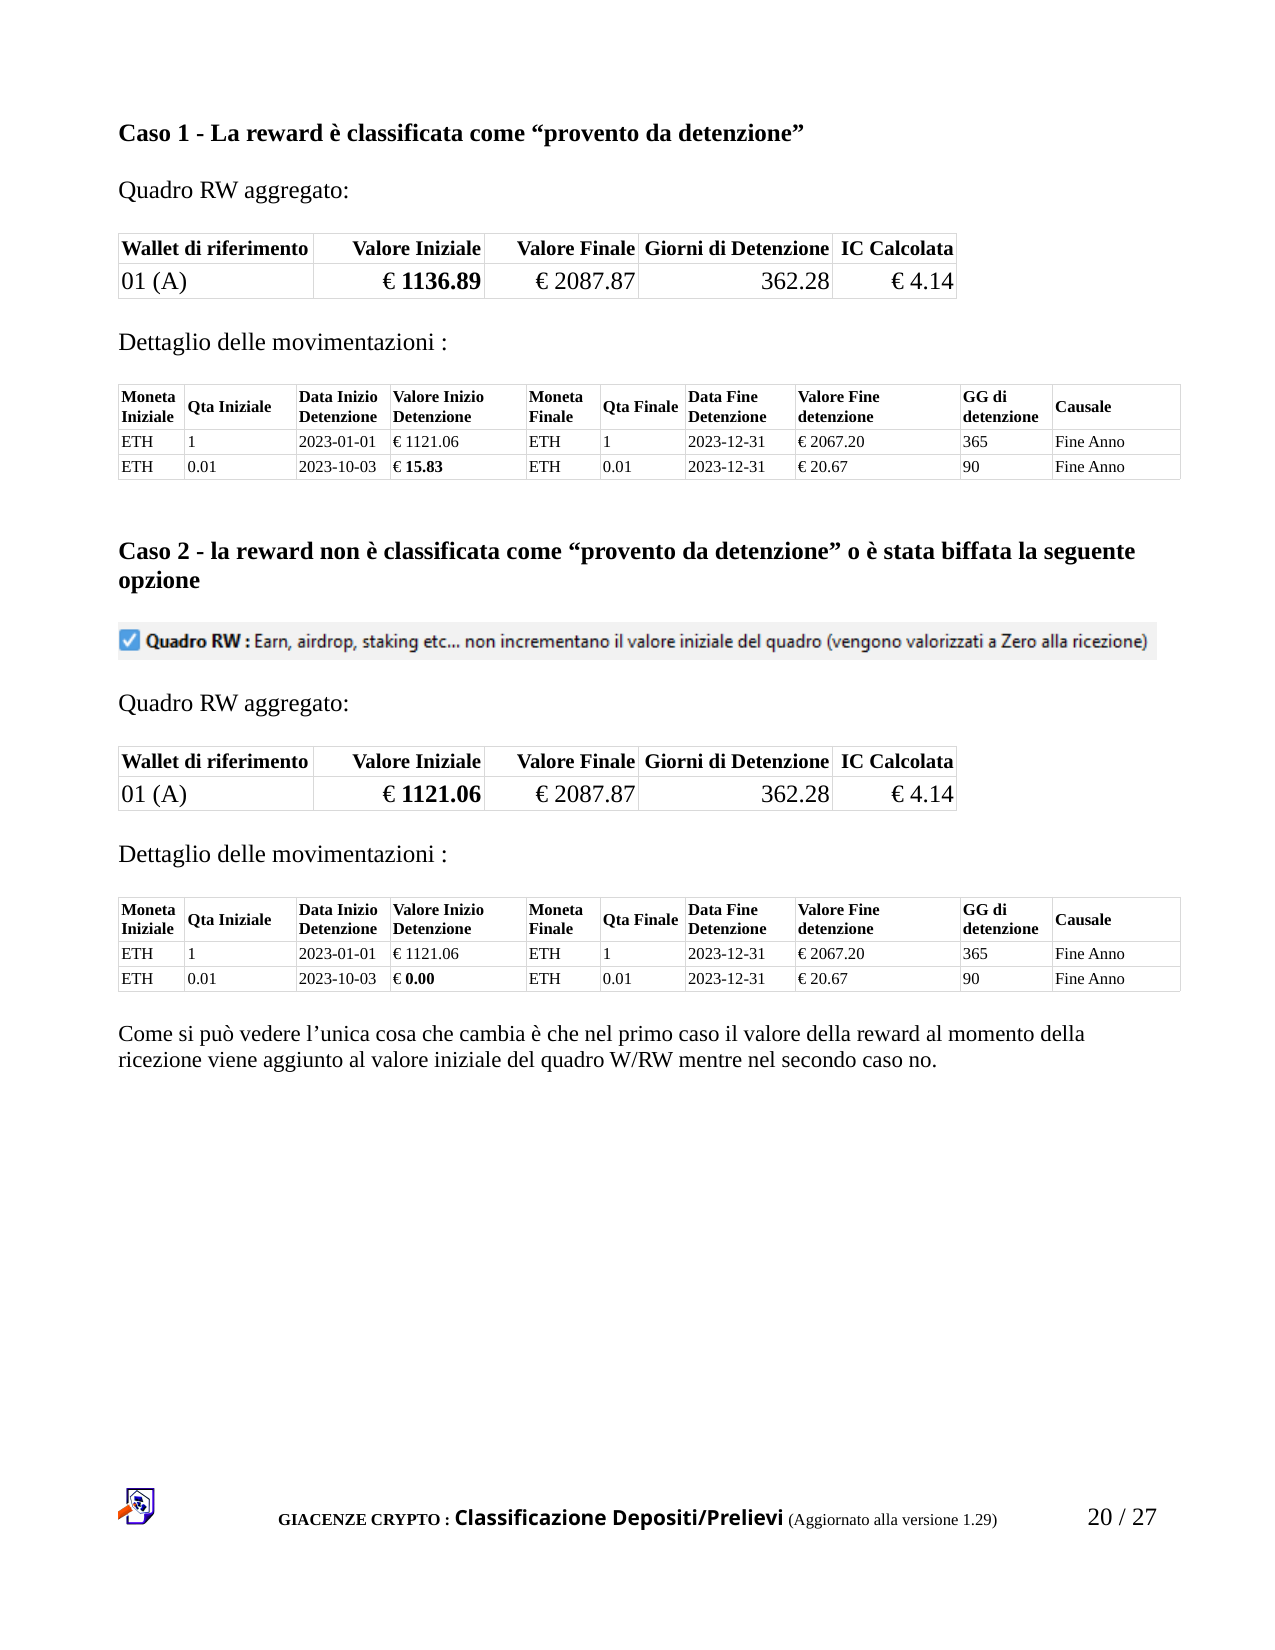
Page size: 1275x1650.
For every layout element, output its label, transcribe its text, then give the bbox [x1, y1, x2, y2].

table_cell 90 [961, 455, 1052, 479]
table_header Valore Fine detenzione [796, 898, 960, 941]
table_cell ETH [119, 430, 184, 453]
text Quadro RW aggregato: [118, 688, 1157, 717]
text Dettaglio delle movimentazioni : [118, 839, 1157, 868]
text Caso 1 - La reward è classificata come “provento da detenzione” [118, 118, 1157, 147]
table_cell Fine Anno [1053, 455, 1180, 479]
table_cell € 0.00 [391, 967, 526, 991]
table_cell € 4.14 [833, 777, 956, 810]
table_cell ETH [119, 942, 184, 966]
table_cell 2023-10-03 [297, 455, 390, 479]
text Quadro RW aggregato: [118, 176, 1157, 204]
table_header Giorni di Detenzione [639, 747, 832, 776]
table_cell 90 [961, 967, 1052, 991]
table_cell ETH [527, 430, 600, 453]
text Dettaglio delle movimentazioni : [118, 327, 1157, 355]
table_cell € 4.14 [833, 264, 956, 298]
table_header Causale [1053, 898, 1180, 941]
table_cell 2023-12-31 [686, 430, 795, 453]
text Caso 2 - la reward non è classificata come “provento da detenzione” o è stata biffata la seguente opzione [118, 536, 1157, 594]
table_cell € 2087.87 [485, 777, 638, 810]
text Come si può vedere l’unica cosa che cambia è che nel primo caso il valore della reward al momento della ricezione viene aggiunto al valore iniziale del quadro W/RW mentre nel secondo caso no. [118, 1020, 1157, 1073]
table_cell € 1136.89 [314, 264, 484, 298]
table_cell € 1121.06 [314, 777, 484, 810]
table_cell 2023-01-01 [297, 430, 390, 453]
table_header Valore Finale [485, 234, 638, 263]
table_cell ETH [527, 942, 600, 966]
table_cell 2023-01-01 [297, 942, 390, 966]
table_cell ETH [119, 455, 184, 479]
table_header Moneta Finale [527, 898, 600, 941]
table_cell 1 [185, 430, 296, 453]
table_cell 0.01 [601, 455, 685, 479]
table_header GG di detenzione [961, 385, 1052, 428]
table_cell € 2067.20 [796, 430, 960, 453]
table_cell ETH [119, 967, 184, 991]
table_cell ETH [527, 967, 600, 991]
table_cell Fine Anno [1053, 430, 1180, 453]
table_cell 2023-10-03 [297, 967, 390, 991]
table_cell € 2087.87 [485, 264, 638, 298]
table_cell 0.01 [185, 967, 296, 991]
table_header IC Calcolata [833, 234, 956, 263]
table_cell € 2067.20 [796, 942, 960, 966]
table_header GG di detenzione [961, 898, 1052, 941]
table_cell ETH [527, 455, 600, 479]
table_cell € 20.67 [796, 967, 960, 991]
table_header Qta Iniziale [185, 385, 296, 428]
table_header Valore Iniziale [314, 234, 484, 263]
table_header Valore Fine detenzione [796, 385, 960, 428]
table_header Data Inizio Detenzione [297, 898, 390, 941]
picture [118, 622, 1157, 660]
table_cell 0.01 [601, 967, 685, 991]
table_cell 2023-12-31 [686, 967, 795, 991]
table_header Data Fine Detenzione [686, 898, 795, 941]
table_header Causale [1053, 385, 1180, 428]
table_header Wallet di riferimento [119, 747, 313, 776]
table_cell € 15.83 [391, 455, 526, 479]
table_cell 362.28 [639, 264, 832, 298]
table_header Wallet di riferimento [119, 234, 313, 263]
table_header Data Fine Detenzione [686, 385, 795, 428]
table_cell 01 (A) [119, 264, 313, 298]
table_header Valore Inizio Detenzione [391, 385, 526, 428]
table_cell 1 [185, 942, 296, 966]
table_header Moneta Iniziale [119, 385, 184, 428]
table_cell 365 [961, 942, 1052, 966]
table_header Valore Finale [485, 747, 638, 776]
table_cell € 1121.06 [391, 942, 526, 966]
table_header Qta Finale [601, 898, 685, 941]
table_header Moneta Finale [527, 385, 600, 428]
table_header Giorni di Detenzione [639, 234, 832, 263]
table_cell 1 [601, 430, 685, 453]
table_cell 2023-12-31 [686, 942, 795, 966]
table_cell € 1121.06 [391, 430, 526, 453]
table_header Qta Iniziale [185, 898, 296, 941]
table_cell 362.28 [639, 777, 832, 810]
table_cell € 20.67 [796, 455, 960, 479]
table_header Moneta Iniziale [119, 898, 184, 941]
table_cell 365 [961, 430, 1052, 453]
table_cell Fine Anno [1053, 967, 1180, 991]
table_header Valore Iniziale [314, 747, 484, 776]
table_cell 0.01 [185, 455, 296, 479]
table_header Qta Finale [601, 385, 685, 428]
picture [118, 1488, 155, 1525]
table_header Data Inizio Detenzione [297, 385, 390, 428]
table_cell 01 (A) [119, 777, 313, 810]
table_cell Fine Anno [1053, 942, 1180, 966]
table_cell 2023-12-31 [686, 455, 795, 479]
table_cell 1 [601, 942, 685, 966]
table_header Valore Inizio Detenzione [391, 898, 526, 941]
table_header IC Calcolata [833, 747, 956, 776]
